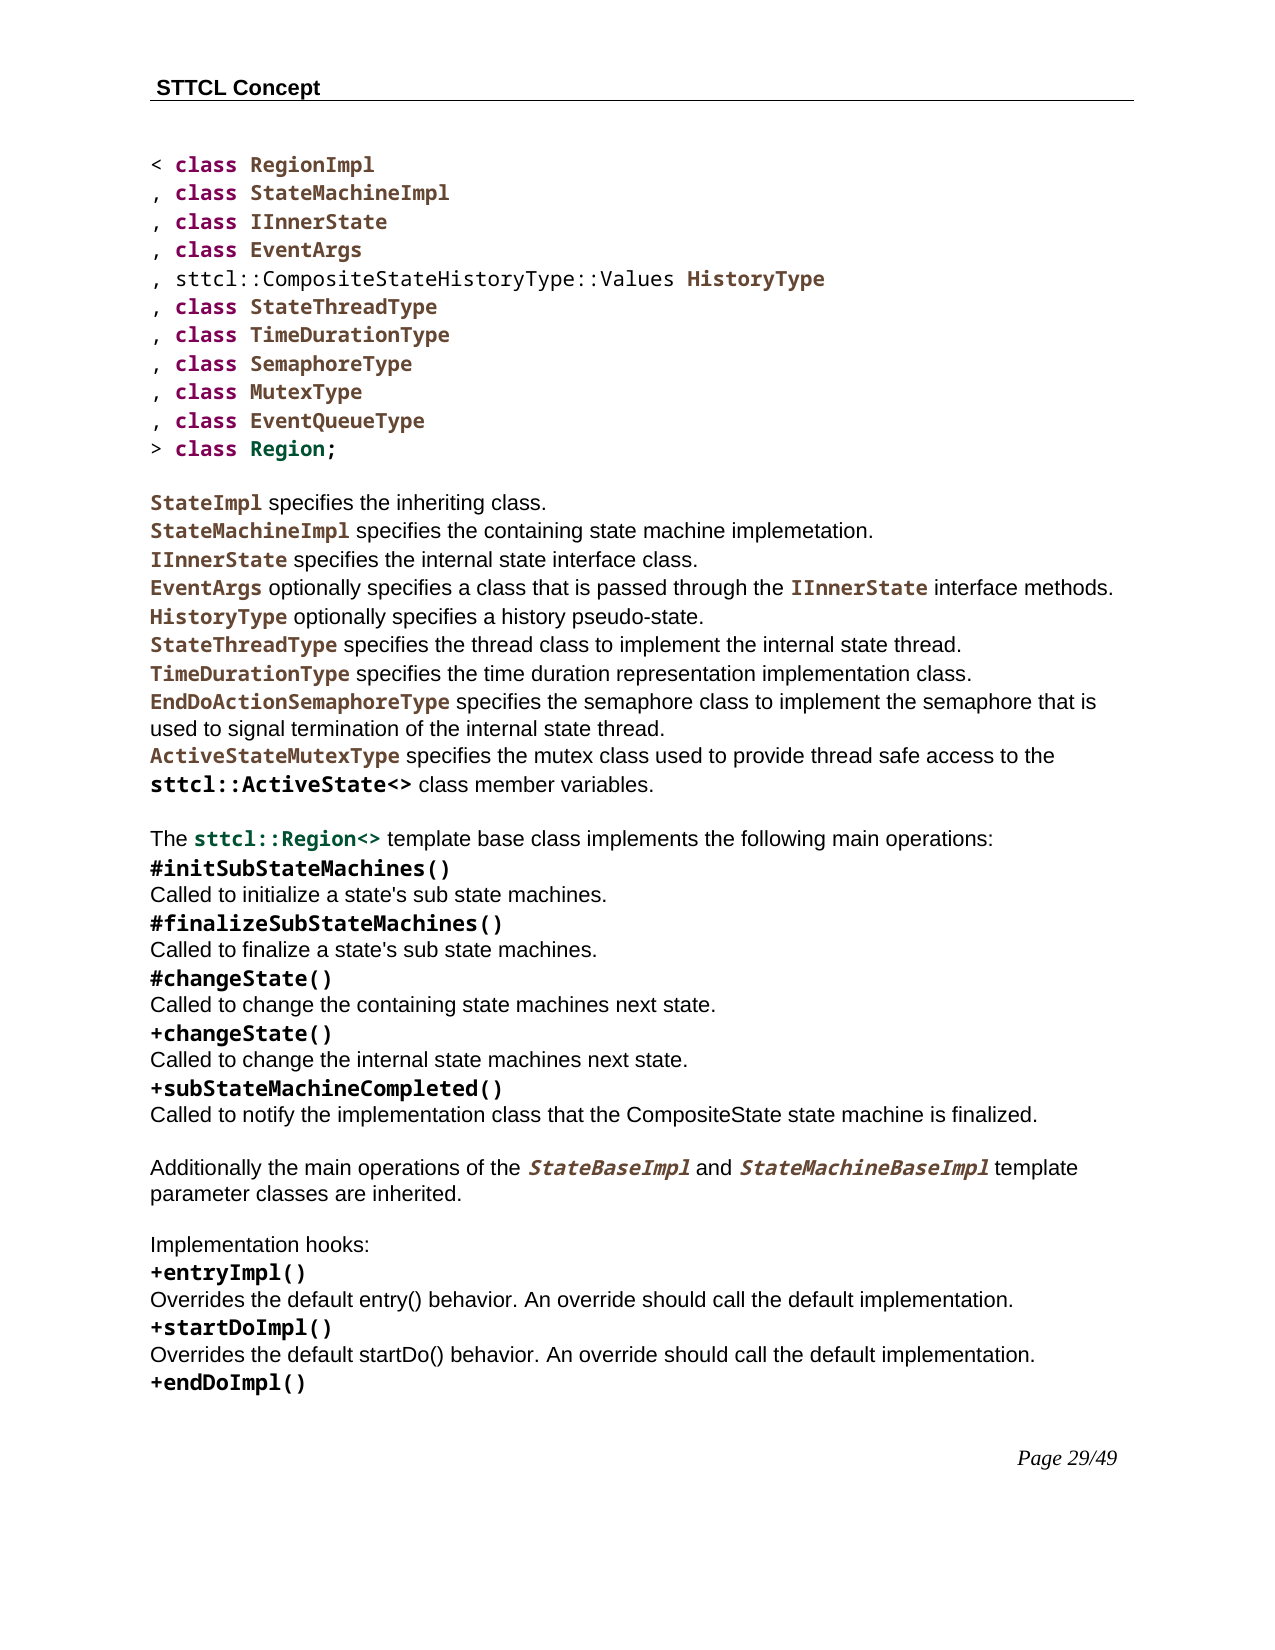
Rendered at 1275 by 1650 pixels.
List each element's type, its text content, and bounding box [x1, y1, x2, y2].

text Implementation hooks: [150, 1232, 1125, 1257]
text IInnerState specifies the internal state interface class. [150, 545, 1125, 573]
text , class SemaphoreType [150, 349, 1125, 377]
text , class EventArgs [150, 235, 1125, 264]
text Overrides the default entry() behavior. An override should call the default implementation. [150, 1287, 1125, 1312]
text +changeState() [150, 1018, 1125, 1047]
text StateThreadType specifies the thread class to implement the internal state thread. [150, 630, 1125, 659]
text StateMachineImpl specifies the containing state machine implemetation. [150, 516, 1125, 545]
text #finalizeSubStateMachines() [150, 908, 1125, 937]
text , class TimeDurationType [150, 321, 1125, 349]
text Called to notify the implementation class that the CompositeState state machine is finalized. [150, 1102, 1125, 1128]
text Called to change the internal state machines next state. [150, 1047, 1125, 1073]
text , class StateThreadType [150, 292, 1125, 321]
text +entryImpl() [150, 1257, 1125, 1287]
text ActiveStateMutexType specifies the mutex class used to provide thread safe access to the sttcl::ActiveState<> class member variables. [150, 741, 1125, 799]
text +subStateMachineCompleted() [150, 1073, 1125, 1102]
text , class MutexType [150, 377, 1125, 406]
text StateImpl specifies the inheriting class. [150, 488, 1125, 516]
text , class EventQueueType [150, 406, 1125, 434]
text Called to change the containing state machines next state. [150, 992, 1125, 1018]
text , class IInnerState [150, 207, 1125, 235]
text EventArgs optionally specifies a class that is passed through the IInnerState interface methods. [150, 573, 1125, 602]
text Called to finalize a state's sub state machines. [150, 937, 1125, 963]
text #changeState() [150, 963, 1125, 992]
text > class Region; [150, 434, 1125, 463]
text Called to initialize a state's sub state machines. [150, 882, 1125, 908]
text +startDoImpl() [150, 1312, 1125, 1342]
text #initSubStateMachines() [150, 853, 1125, 882]
text +endDoImpl() [150, 1367, 1125, 1397]
text TimeDurationType specifies the time duration representation implementation class. [150, 659, 1125, 687]
text EndDoActionSemaphoreType specifies the semaphore class to implement the semaphore that is used to signal termination of the internal state thread. [150, 687, 1125, 741]
text Additionally the main operations of the StateBaseImpl and StateMachineBaseImpl template parameter classes are inherited. [150, 1153, 1125, 1206]
text Overrides the default startDo() behavior. An override should call the default implementation. [150, 1342, 1125, 1367]
text HistoryType optionally specifies a history pseudo-state. [150, 602, 1125, 630]
text , class StateMachineImpl [150, 178, 1125, 207]
text , sttcl::CompositeStateHistoryType::Values HistoryType [150, 264, 1125, 292]
text The sttcl::Region<> template base class implements the following main operations: [150, 824, 1125, 853]
text < class RegionImpl [150, 150, 1125, 178]
